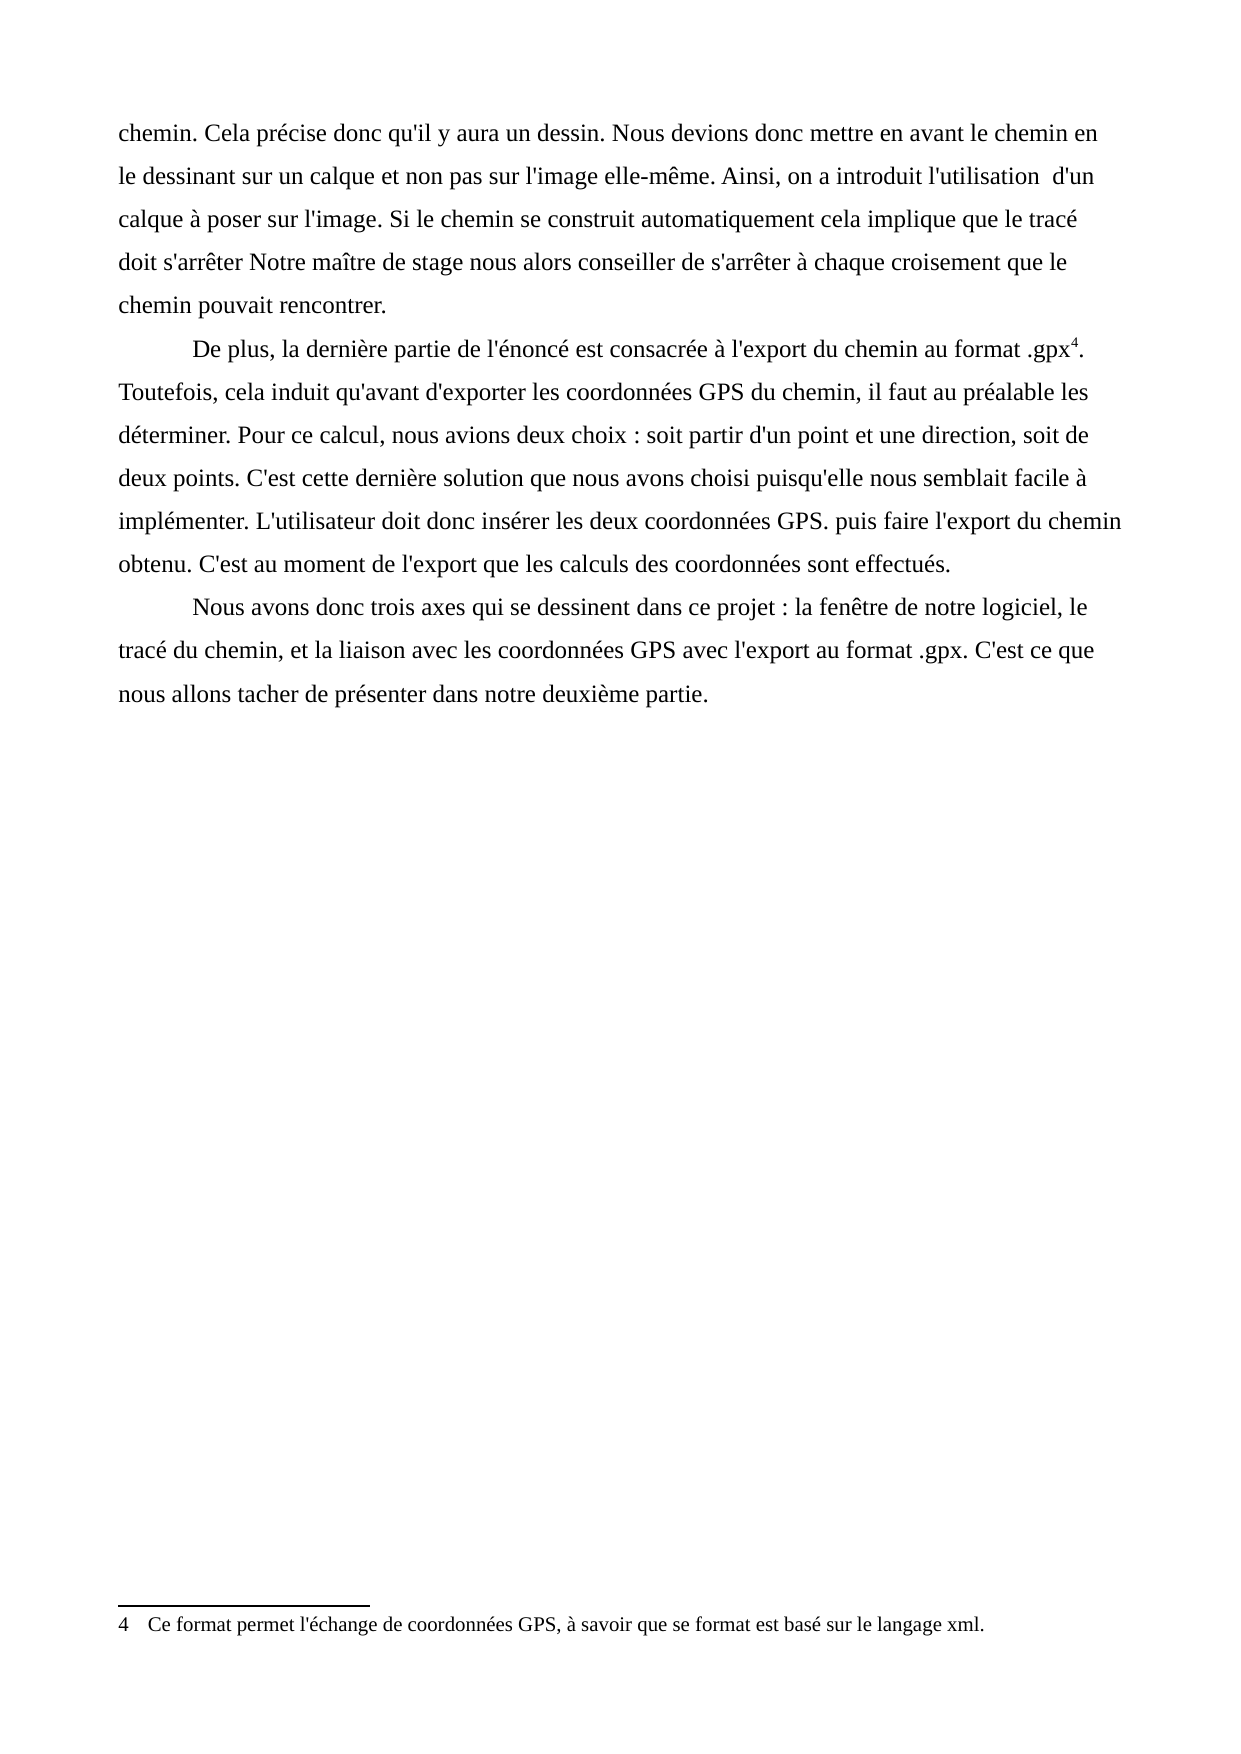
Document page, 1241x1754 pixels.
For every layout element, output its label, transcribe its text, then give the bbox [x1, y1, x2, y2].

text chemin. Cela précise donc qu'il y aura un dessin. Nous devions donc mettre en avant le chemin en le dessinant sur un calque et non pas sur l'image elle-même. Ainsi, on a introduit l'utilisation d'un calque à poser sur l'image. Si le chemin se construit automatiquement cela implique que le tracé doit s'arrêter Notre maître de stage nous alors conseiller de s'arrêter à chaque croisement que le chemin pouvait rencontrer. [118, 118, 1122, 319]
text De plus, la dernière partie de l'énoncé est consacrée à l'export du chemin au format .gpx. Toutefois, cela induit qu'avant d'exporter les coordonnées GPS du chemin, il faut au préalable les déterminer. Pour ce calcul, nous avions deux choix : soit partir d'un point et une direction, soit de deux points. C'est cette dernière solution que nous avons choisi puisqu'elle nous semblait facile à implémenter. L'utilisateur doit donc insérer les deux coordonnées GPS. puis faire l'export du chemin obtenu. C'est au moment de l'export que les calculs des coordonnées sont effectués. [118, 334, 1122, 578]
text Ce format permet l'échange de coordonnées GPS, à savoir que se format est basé sur le langage xml. [118, 1612, 1122, 1636]
text Nous avons donc trois axes qui se dessinent dans ce projet : la fenêtre de notre logiciel, le tracé du chemin, et la liaison avec les coordonnées GPS avec l'export au format .gpx. C'est ce que nous allons tacher de présenter dans notre deuxième partie. [118, 592, 1122, 707]
